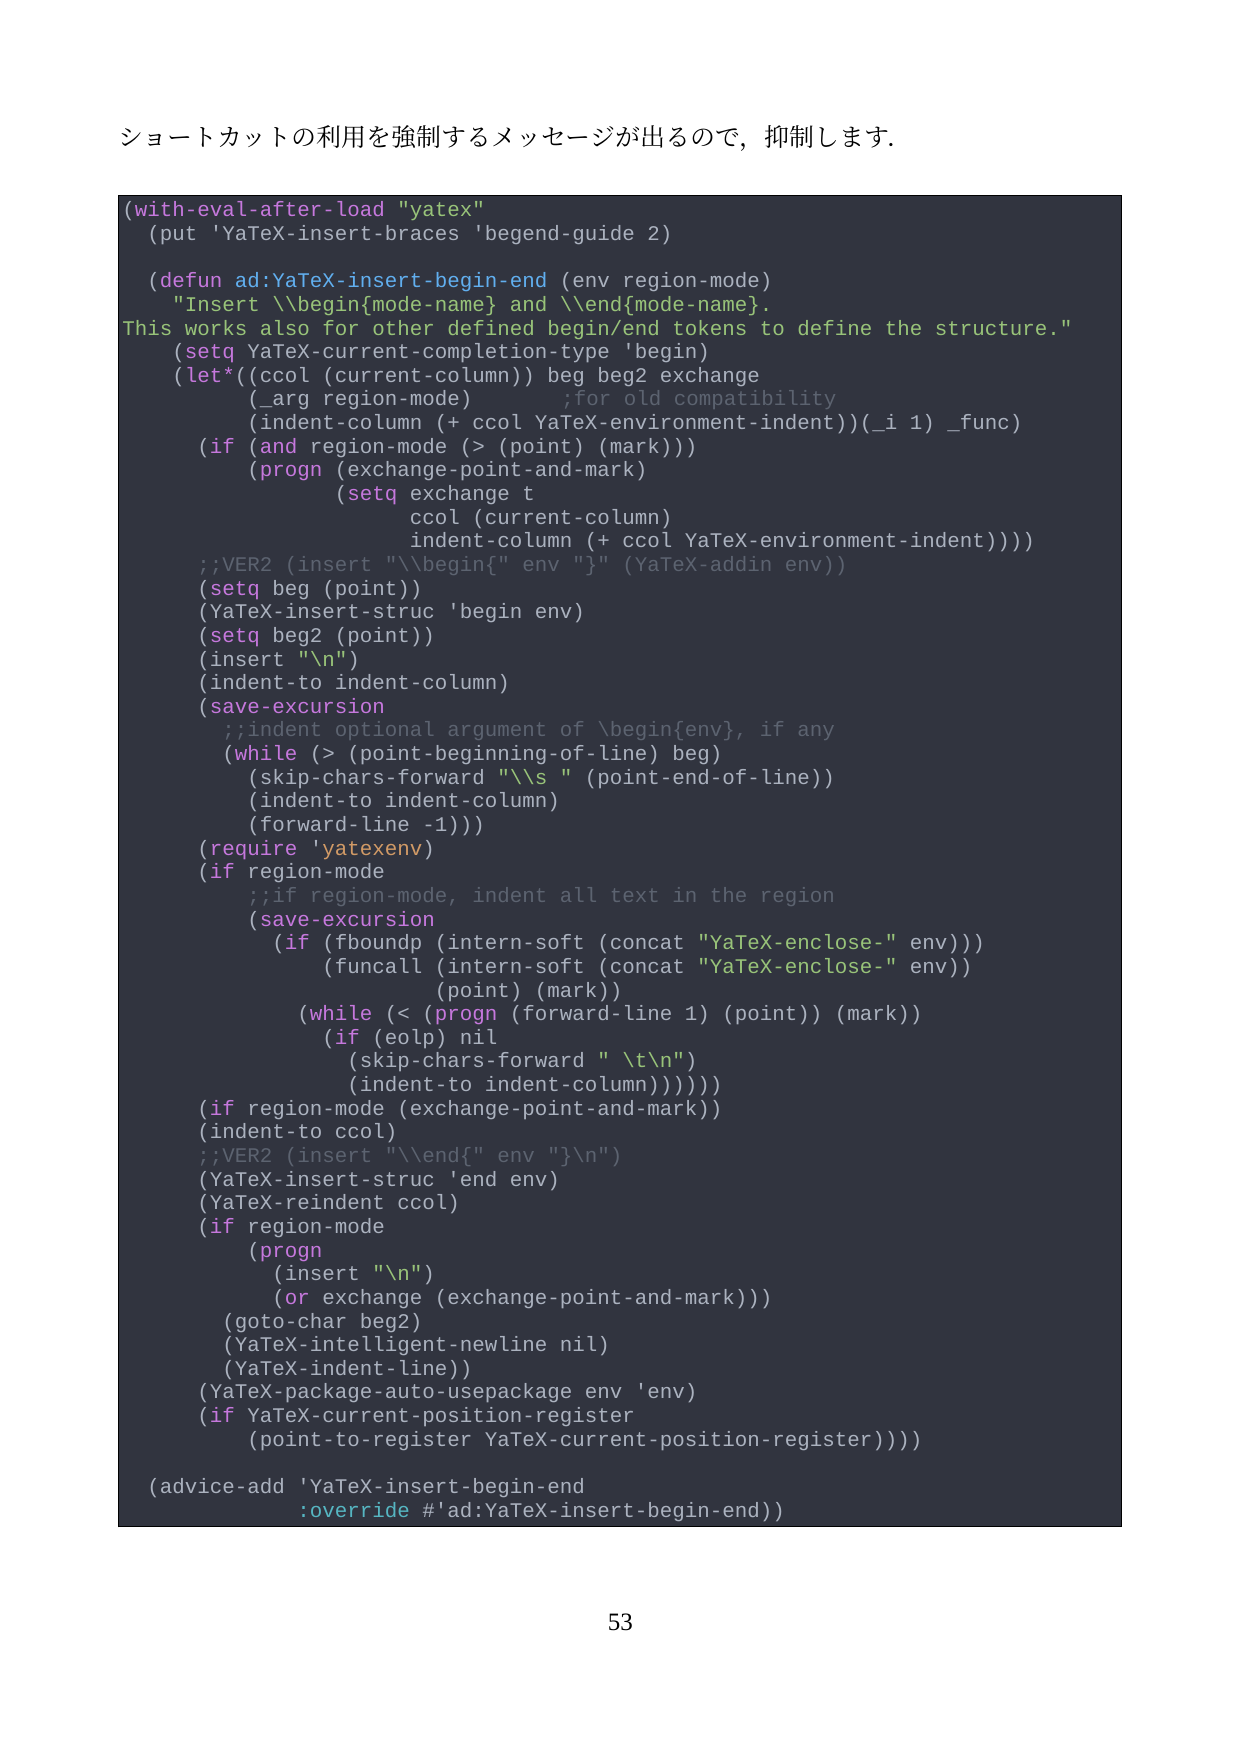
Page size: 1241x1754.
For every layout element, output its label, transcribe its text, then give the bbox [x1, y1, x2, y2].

text (YaTeX-intelligent-newline nil) [119, 1330, 1121, 1354]
text (YaTeX-package-auto-usepackage env 'env) [119, 1378, 1121, 1401]
text ;;VER2 (insert "\\begin{" env "}" (YaTeX-addin env)) [119, 550, 1121, 574]
text (save-excursion [119, 905, 1121, 928]
text (setq YaTeX-current-completion-type 'begin) [119, 337, 1121, 361]
text (require 'yatexenv) [119, 834, 1121, 857]
text (YaTeX-insert-struc 'begin env) [119, 597, 1121, 621]
text indent-column (+ ccol YaTeX-environment-indent)))) [119, 526, 1121, 550]
text (goto-char beg2) [119, 1307, 1121, 1330]
text (setq beg2 (point)) [119, 621, 1121, 644]
text This works also for other defined begin/end tokens to define the structure." [119, 313, 1121, 337]
text (progn [119, 1236, 1121, 1259]
text ;;indent optional argument of \begin{env}, if any [119, 716, 1121, 739]
text ;;VER2 (insert "\\end{" env "}\n") [119, 1141, 1121, 1165]
text ccol (current-column) [119, 503, 1121, 526]
text (advice-add 'YaTeX-insert-begin-end [119, 1472, 1121, 1496]
text (save-excursion [119, 692, 1121, 716]
text (or exchange (exchange-point-and-mark))) [119, 1283, 1121, 1307]
text (if region-mode [119, 1212, 1121, 1236]
text (setq exchange t [119, 479, 1121, 503]
text (skip-chars-forward " \t\n") [119, 1047, 1121, 1070]
text ショートカットの利用を強制するメッセージが出るので，抑制します． [118, 118, 1122, 183]
text (insert "\n") [119, 1259, 1121, 1283]
text (point-to-register YaTeX-current-position-register)))) [119, 1425, 1121, 1448]
text (setq beg (point)) [119, 574, 1121, 597]
text (with-eval-after-load "yatex" [119, 196, 1121, 219]
text (put 'YaTeX-insert-braces 'begend-guide 2) [119, 219, 1121, 243]
text (_arg region-mode) ;for old compatibility [119, 384, 1121, 408]
text (progn (exchange-point-and-mark) [119, 455, 1121, 479]
text (if YaTeX-current-position-register [119, 1401, 1121, 1425]
text :override #'ad:YaTeX-insert-begin-end)) [119, 1496, 1121, 1526]
text (insert "\n") [119, 644, 1121, 668]
text (forward-line -1))) [119, 810, 1121, 834]
text (if (eolp) nil [119, 1023, 1121, 1047]
text (skip-chars-forward "\\s " (point-end-of-line)) [119, 763, 1121, 786]
text ;;if region-mode, indent all text in the region [119, 881, 1121, 905]
text (while (> (point-beginning-of-line) beg) [119, 739, 1121, 763]
text (while (< (progn (forward-line 1) (point)) (mark)) [119, 999, 1121, 1023]
text (if (fboundp (intern-soft (concat "YaTeX-enclose-" env))) [119, 928, 1121, 952]
text (indent-column (+ ccol YaTeX-environment-indent))(_i 1) _func) [119, 408, 1121, 432]
text (indent-to indent-column)))))) [119, 1070, 1121, 1094]
text (let*((ccol (current-column)) beg beg2 exchange [119, 361, 1121, 384]
text (YaTeX-reindent ccol) [119, 1188, 1121, 1212]
text (point) (mark)) [119, 976, 1121, 999]
text (indent-to indent-column) [119, 668, 1121, 692]
text (if region-mode (exchange-point-and-mark)) [119, 1094, 1121, 1117]
text "Insert \\begin{mode-name} and \\end{mode-name}. [119, 290, 1121, 313]
text (YaTeX-indent-line)) [119, 1354, 1121, 1378]
text (funcall (intern-soft (concat "YaTeX-enclose-" env)) [119, 952, 1121, 976]
text (if region-mode [119, 857, 1121, 881]
text (if (and region-mode (> (point) (mark))) [119, 432, 1121, 455]
text (defun ad:YaTeX-insert-begin-end (env region-mode) [119, 266, 1121, 290]
text (indent-to indent-column) [119, 786, 1121, 810]
text (indent-to ccol) [119, 1117, 1121, 1141]
text (YaTeX-insert-struc 'end env) [119, 1165, 1121, 1188]
